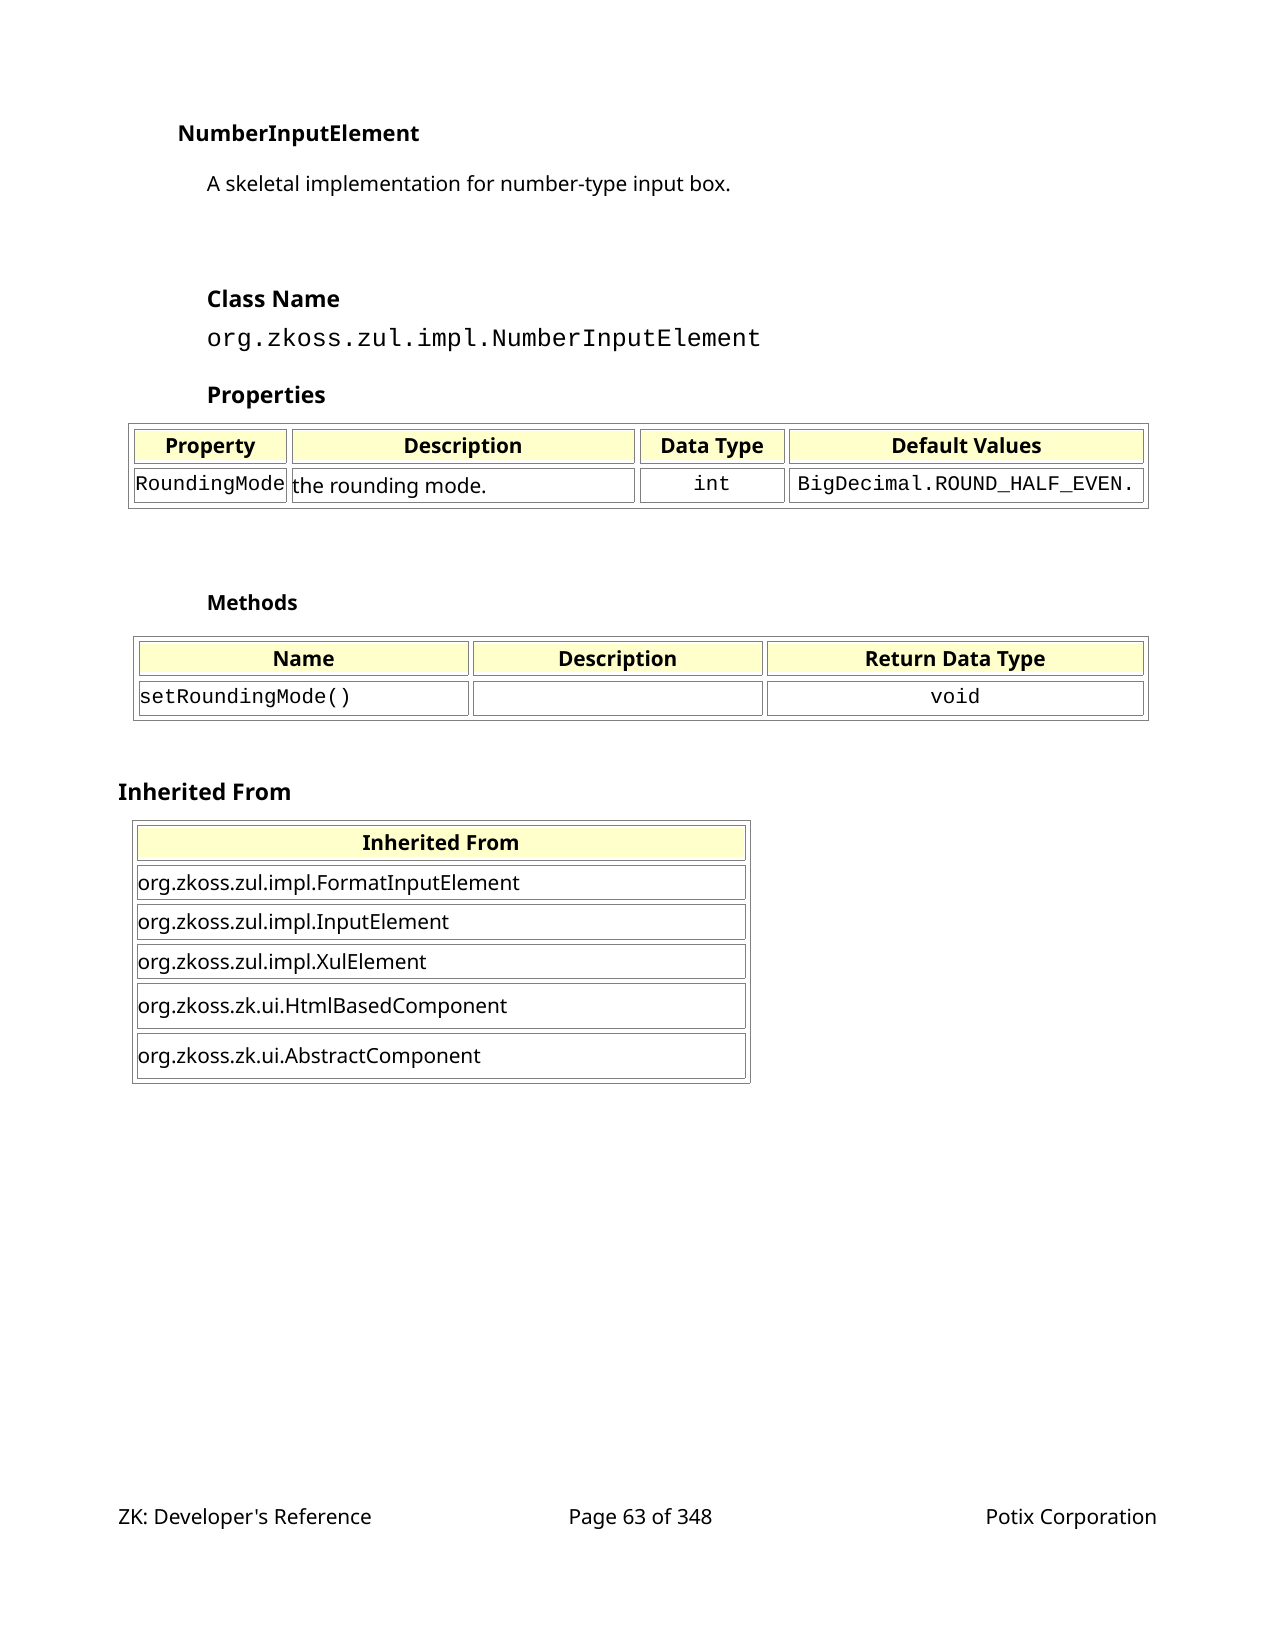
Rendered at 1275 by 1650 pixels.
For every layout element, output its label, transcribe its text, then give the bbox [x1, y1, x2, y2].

table_cell void [764, 675, 1146, 714]
table_header Default Values [787, 424, 1146, 463]
table_header Inherited From [134, 821, 747, 859]
table_cell org.zkoss.zul.impl.InputElement [134, 899, 747, 938]
table_cell RoundingMode [131, 463, 289, 502]
table_header Property [131, 424, 289, 463]
table_cell int [637, 463, 787, 502]
table_header Return Data Type [764, 637, 1146, 675]
table_cell org.zkoss.zk.ui.AbstractComponent [134, 1028, 747, 1077]
subtitle Methods [207, 588, 1157, 616]
table_header Description [471, 637, 764, 675]
table_cell BigDecimal.ROUND_HALF_EVEN. [787, 463, 1146, 502]
text Inherited From [118, 776, 1157, 807]
subtitle Properties [207, 379, 1157, 411]
table_header Data Type [637, 424, 787, 463]
table_header Description [289, 424, 637, 463]
subtitle NumberInputElement [177, 118, 1157, 148]
table_header Name [136, 637, 471, 675]
text org.zkoss.zul.impl.NumberInputElement [207, 326, 1157, 354]
table_cell the rounding mode. [289, 463, 637, 502]
table_cell [474, 682, 762, 714]
table_cell org.zkoss.zul.impl.XulElement [134, 939, 747, 978]
text A skeletal implementation for number-type input box. [207, 169, 1157, 197]
table_cell org.zkoss.zk.ui.HtmlBasedComponent [134, 978, 747, 1028]
table_cell [471, 675, 764, 714]
table_cell setRoundingMode() [136, 675, 471, 714]
table_cell org.zkoss.zul.impl.FormatInputElement [134, 860, 747, 899]
subtitle Class Name [207, 282, 1157, 314]
